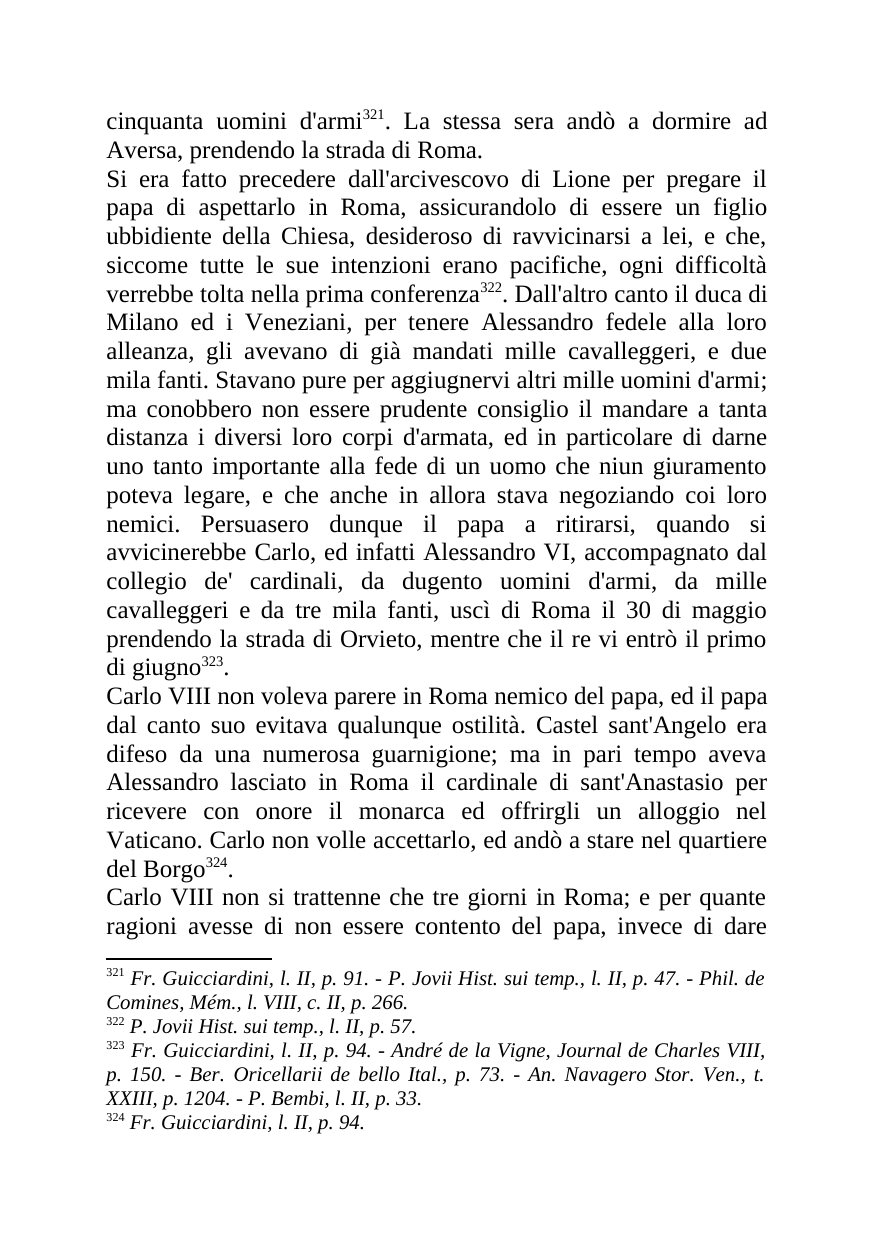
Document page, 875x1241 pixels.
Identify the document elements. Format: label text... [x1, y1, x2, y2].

text P. Jovii Hist. sui temp., l. II, p. 57. [106, 1014, 768, 1038]
text Carlo VIII non si trattenne che tre giorni in Roma; e per quante ragioni avesse di non essere contento del papa, invece di dare [106, 882, 768, 940]
text cinquanta uomini d'armi. La stessa sera andò a dormire ad Aversa, prendendo la strada di Roma. [106, 106, 768, 164]
text Carlo VIII non voleva parere in Roma nemico del papa, ed il papa dal canto suo evitava qualunque ostilità. Castel sant'Angelo era difeso da una numerosa guarnigione; ma in pari tempo aveva Alessandro lasciato in Roma il cardinale di sant'Anastasio per ricevere con onore il monarca ed offrirgli un alloggio nel Vaticano. Carlo non volle accettarlo, ed andò a stare nel quartiere del Borgo. [106, 681, 768, 882]
text Fr. Guicciardini, l. II, p. 94. - André de la Vigne, Journal de Charles VIII, p. 150. - Ber. Oricellarii de bello Ital., p. 73. - An. Navagero Stor. Ven., t. XXIII, p. 1204. - P. Bembi, l. II, p. 33. [106, 1038, 768, 1110]
text Si era fatto precedere dall'arcivescovo di Lione per pregare il papa di aspettarlo in Roma, assicurandolo di essere un figlio ubbidiente della Chiesa, desideroso di ravvicinarsi a lei, e che, siccome tutte le sue intenzioni erano pacifiche, ogni difficoltà verrebbe tolta nella prima conferenza. Dall'altro canto il duca di Milano ed i Veneziani, per tenere Alessandro fedele alla loro alleanza, gli avevano di già mandati mille cavalleggeri, e due mila fanti. Stavano pure per aggiugnervi altri mille uomini d'armi; ma conobbero non essere prudente consiglio il mandare a tanta distanza i diversi loro corpi d'armata, ed in particolare di darne uno tanto importante alla fede di un uomo che niun giuramento poteva legare, e che anche in allora stava negoziando coi loro nemici. Persuasero dunque il papa a ritirarsi, quando si avvicinerebbe Carlo, ed infatti Alessandro VI, accompagnato dal collegio de' cardinali, da dugento uomini d'armi, da mille cavalleggeri e da tre mila fanti, uscì di Roma il 30 di maggio prendendo la strada di Orvieto, mentre che il re vi entrò il primo di giugno. [106, 164, 768, 681]
text Fr. Guicciardini, l. II, p. 94. [106, 1110, 768, 1134]
text Fr. Guicciardini, l. II, p. 91. - P. Jovii Hist. sui temp., l. II, p. 47. - Phil. de Comines, Mém., l. VIII, c. II, p. 266. [106, 966, 768, 1014]
